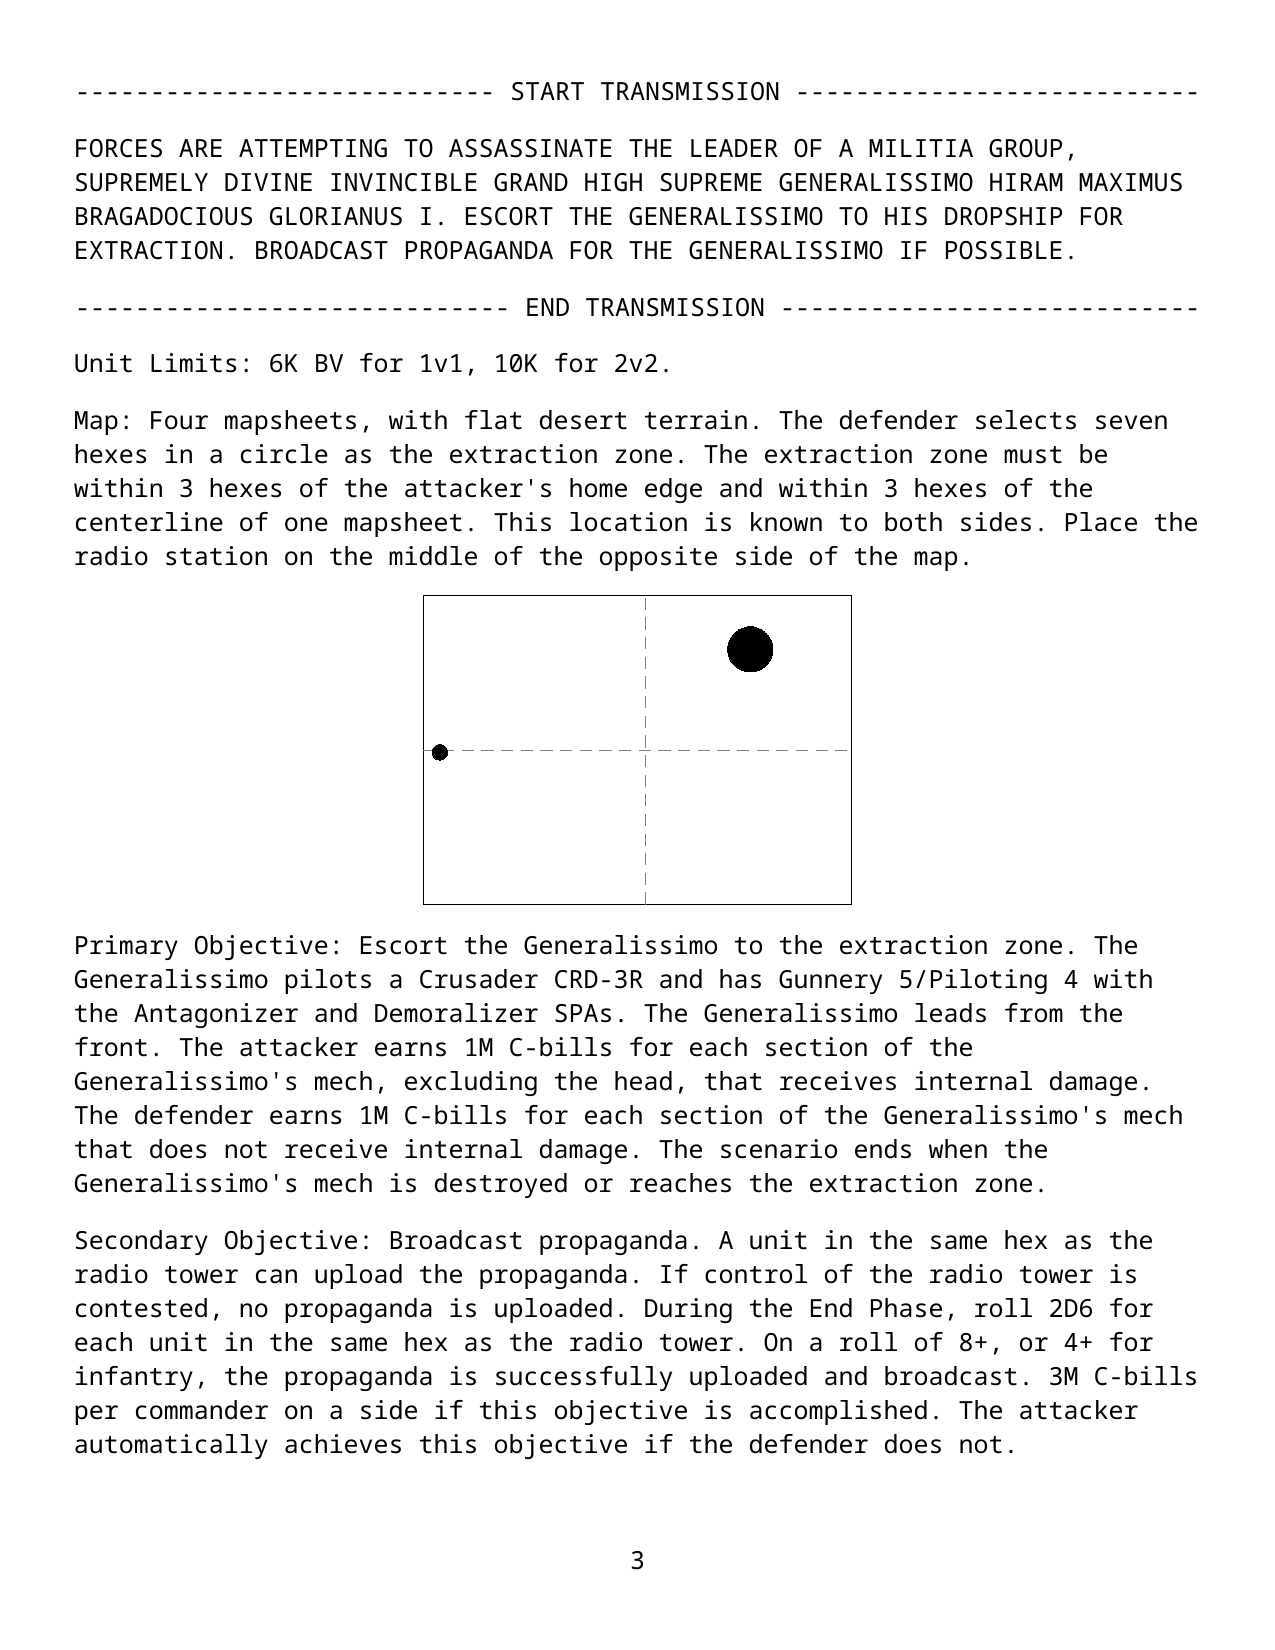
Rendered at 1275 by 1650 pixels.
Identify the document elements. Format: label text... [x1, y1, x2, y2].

text FORCES ARE ATTEMPTING TO ASSASSINATE THE LEADER OF A MILITIA GROUP, SUPREMELY DIVINE INVINCIBLE GRAND HIGH SUPREME GENERALISSIMO HIRAM MAXIMUS BRAGADOCIOUS GLORIANUS I. ESCORT THE GENERALISSIMO TO HIS DROPSHIP FOR EXTRACTION. BROADCAST PROPAGANDA FOR THE GENERALISSIMO IF POSSIBLE. [73, 108, 1201, 267]
text Map: Four mapsheets, with flat desert terrain. The defender selects seven hexes in a circle as the extraction zone. The extraction zone must be within 3 hexes of the attacker's home edge and within 3 hexes of the centerline of one mapsheet. This location is known to both sides. Place the radio station on the middle of the opposite side of the map. [73, 403, 1201, 573]
text Primary Objective: Escort the Generalissimo to the extraction zone. The Generalissimo pilots a Crusader CRD-3R and has Gunnery 5/Piloting 4 with the Antagonizer and Demoralizer SPAs. The Generalissimo leads from the front. The attacker earns 1M C-bills for each section of the Generalissimo's mech, excluding the head, that receives internal damage. The defender earns 1M C-bills for each section of the Generalissimo's mech that does not receive internal damage. The scenario ends when the Generalissimo's mech is destroyed or reaches the extraction zone. [73, 927, 1201, 1200]
text ----------------------------- END TRANSMISSION ---------------------------- [73, 267, 1201, 323]
text Secondary Objective: Broadcast propaganda. A unit in the same hex as the radio tower can upload the propaganda. If control of the radio tower is contested, no propaganda is uploaded. During the End Phase, roll 2D6 for each unit in the same hex as the radio tower. On a roll of 8+, or 4+ for infantry, the propaganda is successfully uploaded and broadcast. 3M C-bills per commander on a side if this objective is accomplished. The attacker automatically achieves this objective if the defender does not. [73, 1223, 1201, 1461]
text ---------------------------- START TRANSMISSION --------------------------- [73, 73, 1201, 108]
text Unit Limits: 6K BV for 1v1, 10K for 2v2. [73, 346, 1201, 380]
